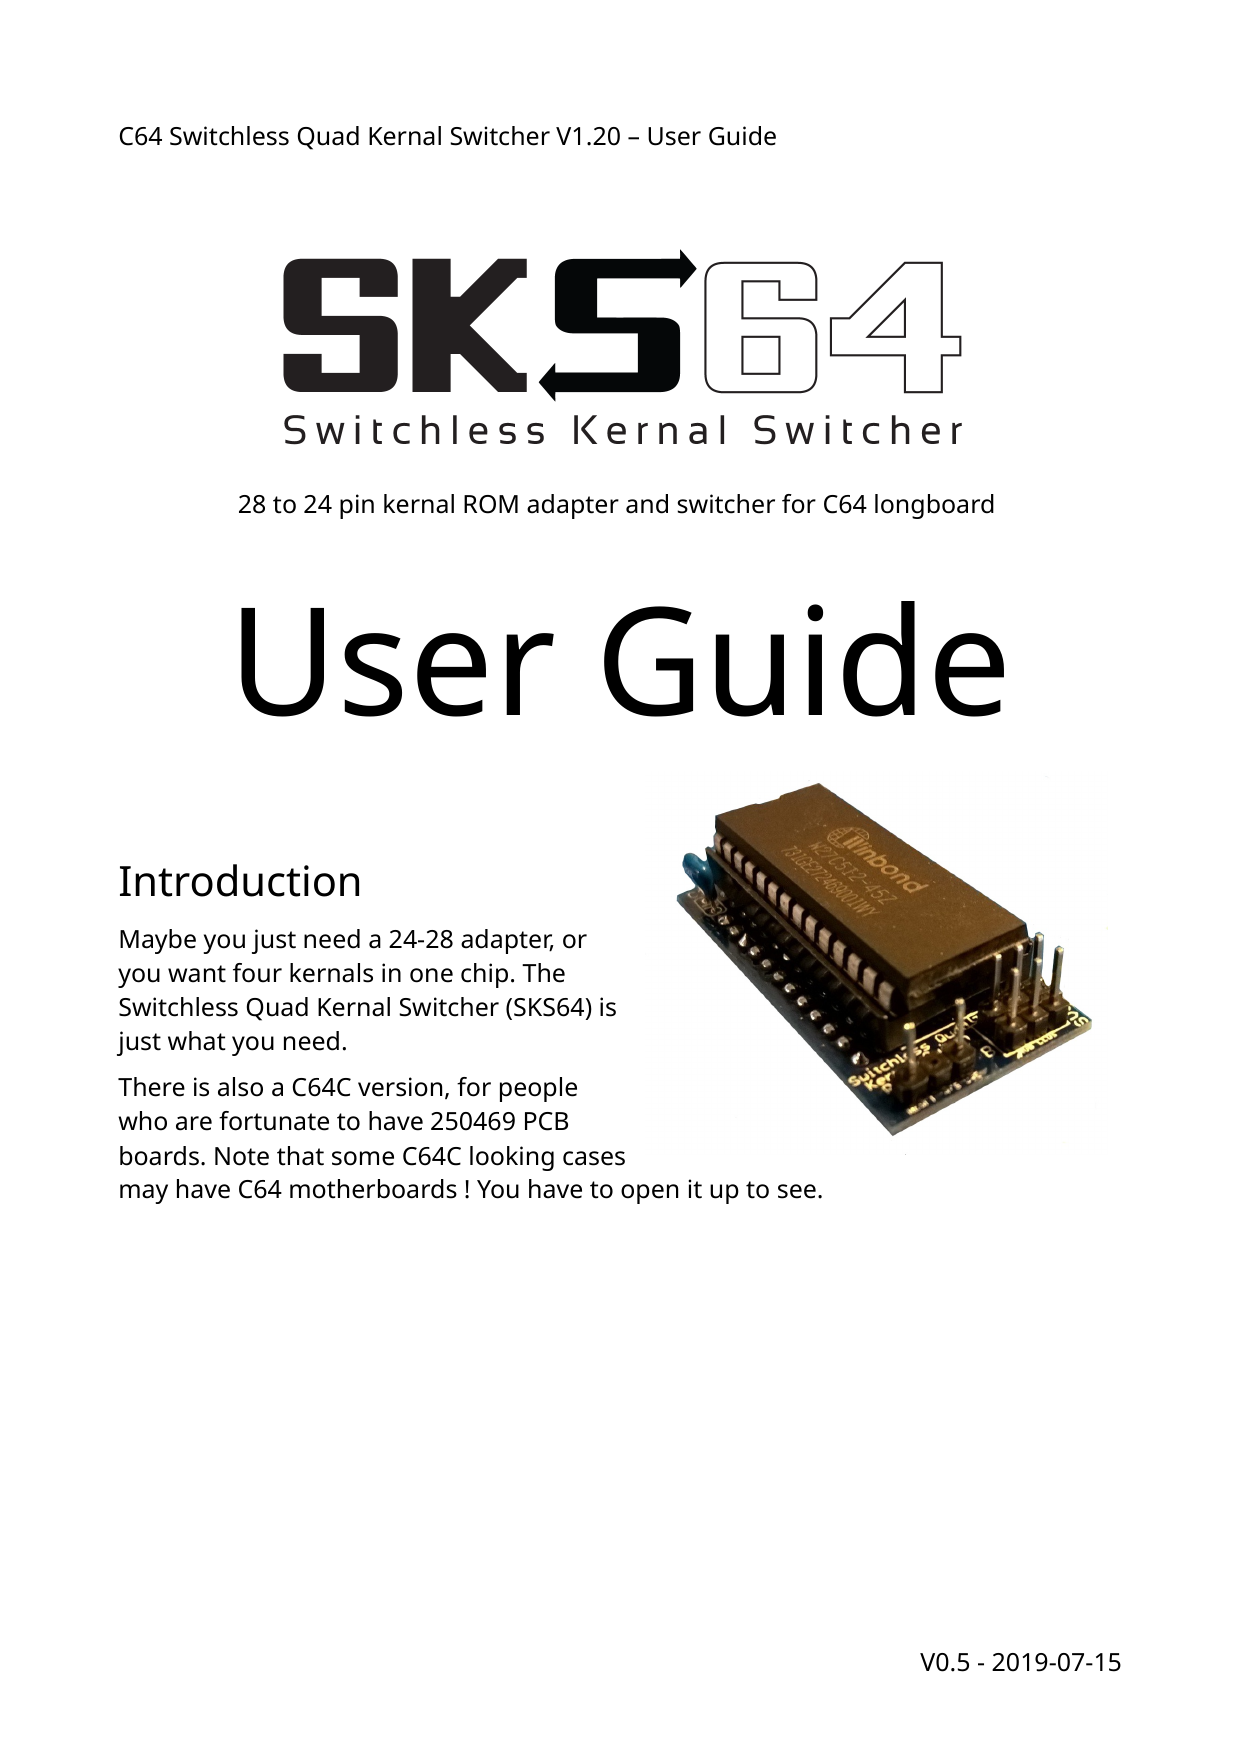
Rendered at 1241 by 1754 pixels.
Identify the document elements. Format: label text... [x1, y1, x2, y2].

subtitle [1108, 852, 1122, 909]
subtitle Introduction [118, 852, 645, 909]
text 28 to 24 pin kernal ROM adapter and switcher for C64 longboard [118, 486, 1122, 521]
text User Guide [118, 554, 1122, 759]
text Maybe you just need a 24-28 adapter, or you want four kernals in one chip. The Switchless Quad Kernal Switcher (SKS64) is just what you need. [118, 921, 645, 1057]
picture [645, 771, 1108, 1155]
text There is also a C64C version, for people who are fortunate to have 250469 PCB boards. Note that some C64C looking cases may have C64 motherboards ! You have to open it up to see. [118, 1070, 1122, 1206]
picture [264, 243, 976, 453]
